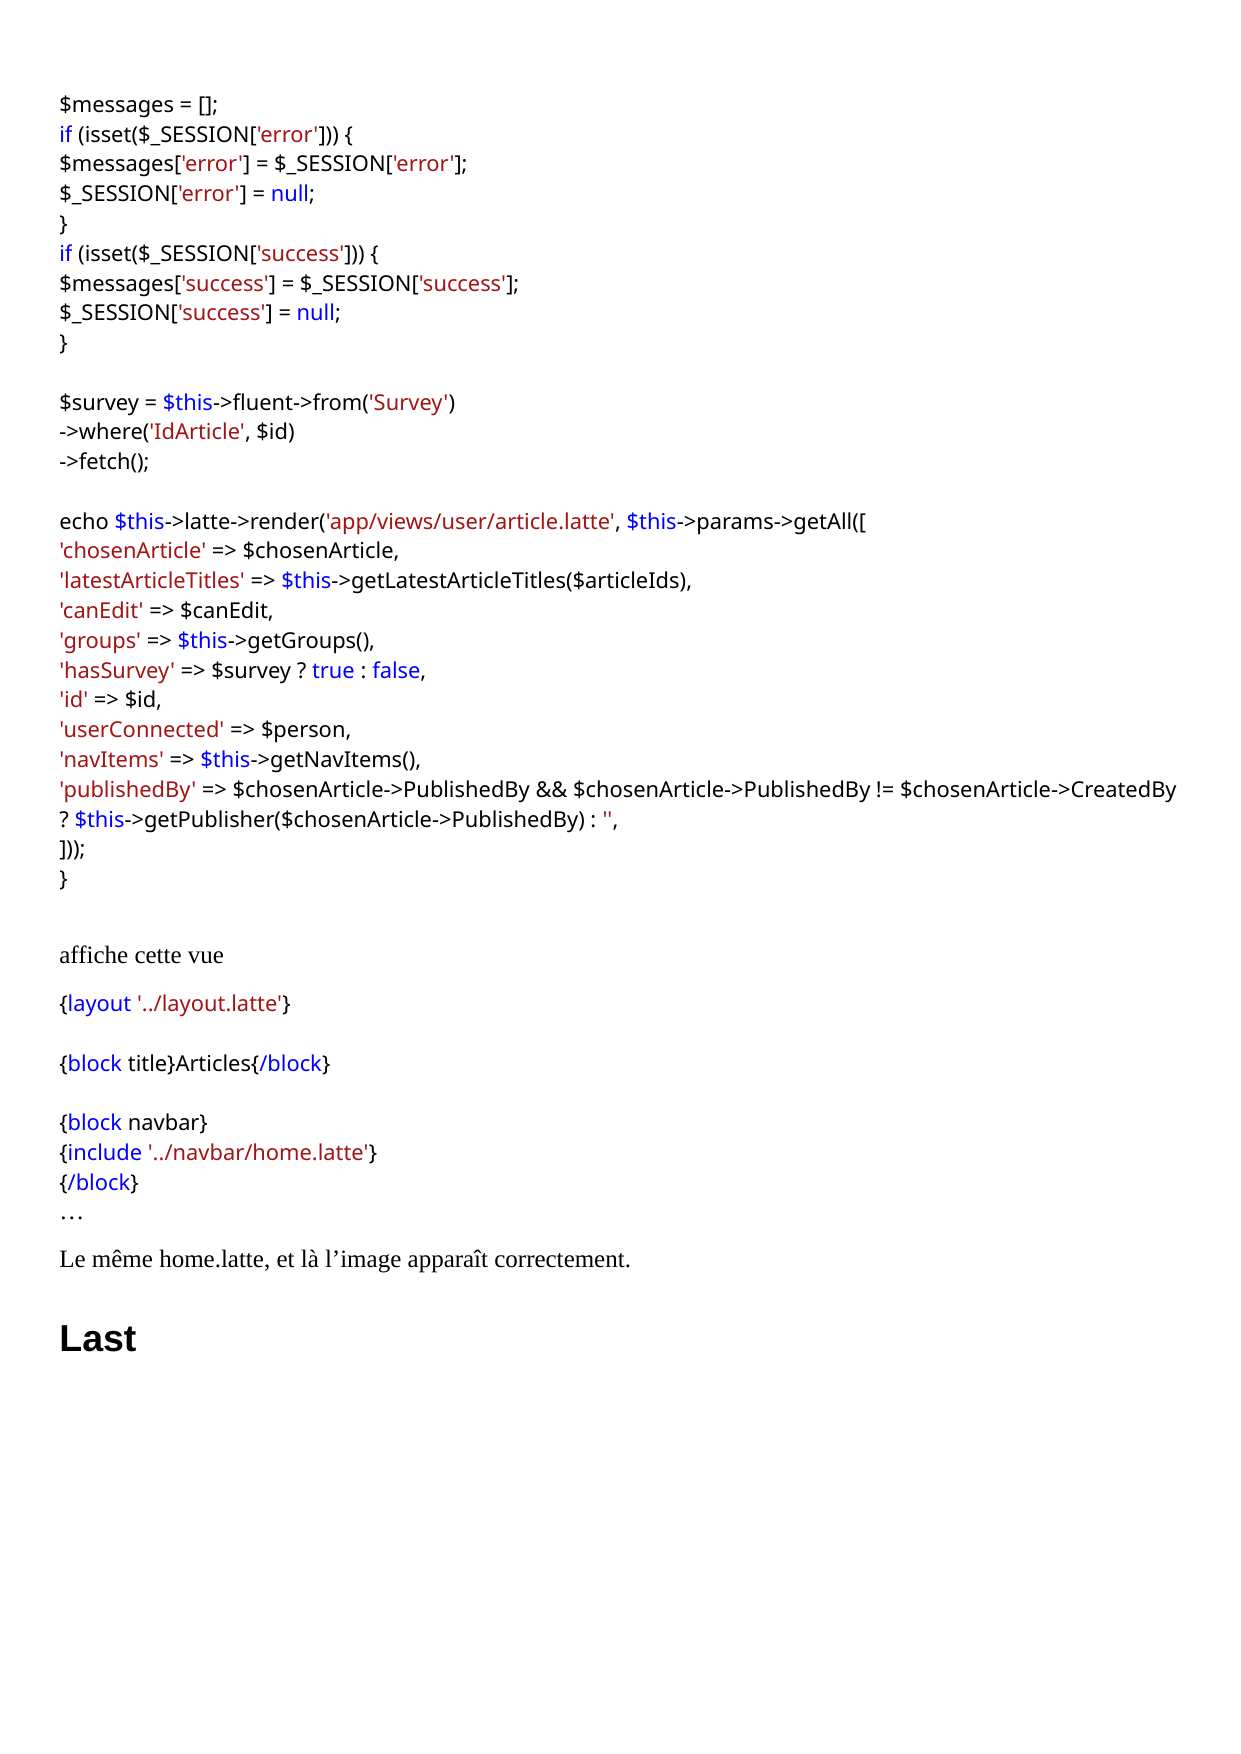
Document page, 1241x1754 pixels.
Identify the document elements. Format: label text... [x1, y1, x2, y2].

text $survey = $this->fluent->from('Survey') [59, 387, 1181, 416]
text $_SESSION['error'] = null; [59, 178, 1181, 208]
text $messages['error'] = $_SESSION['error']; [59, 148, 1181, 178]
text 'latestArticleTitles' => $this->getLatestArticleTitles($articleIds), [59, 565, 1181, 595]
text ->fetch(); [59, 446, 1181, 476]
text } [59, 327, 1181, 357]
text {layout '../layout.latte'} [59, 988, 1181, 1018]
text 'chosenArticle' => $chosenArticle, [59, 535, 1181, 565]
text 'canEdit' => $canEdit, [59, 595, 1181, 625]
text ->where('IdArticle', $id) [59, 416, 1181, 446]
text if (isset($_SESSION['error'])) { [59, 118, 1181, 148]
text ])); [59, 833, 1181, 863]
text {block navbar} [59, 1107, 1181, 1137]
subtitle Last [59, 1317, 1181, 1360]
text $messages['success'] = $_SESSION['success']; [59, 267, 1181, 297]
text if (isset($_SESSION['success'])) { [59, 238, 1181, 267]
text 'id' => $id, [59, 684, 1181, 714]
text 'publishedBy' => $chosenArticle->PublishedBy && $chosenArticle->PublishedBy != $chosenArticle->CreatedBy ? $this->getPublisher($chosenArticle->PublishedBy) : '', [59, 774, 1181, 833]
text {include '../navbar/home.latte'} [59, 1137, 1181, 1167]
text $messages = []; [59, 89, 1181, 118]
text } [59, 208, 1181, 238]
text affiche cette vue [59, 941, 1181, 969]
text $_SESSION['success'] = null; [59, 297, 1181, 327]
text 'groups' => $this->getGroups(), [59, 625, 1181, 654]
text 'hasSurvey' => $survey ? true : false, [59, 654, 1181, 684]
text 'userConnected' => $person, [59, 714, 1181, 744]
text {block title}Articles{/block} [59, 1048, 1181, 1077]
text echo $this->latte->render('app/views/user/article.latte', $this->params->getAll([ [59, 506, 1181, 535]
text … [59, 1196, 1181, 1225]
text } [59, 863, 1181, 893]
text Le même home.latte, et là l’image apparaît correctement. [59, 1244, 1181, 1273]
text 'navItems' => $this->getNavItems(), [59, 744, 1181, 774]
text {/block} [59, 1167, 1181, 1196]
